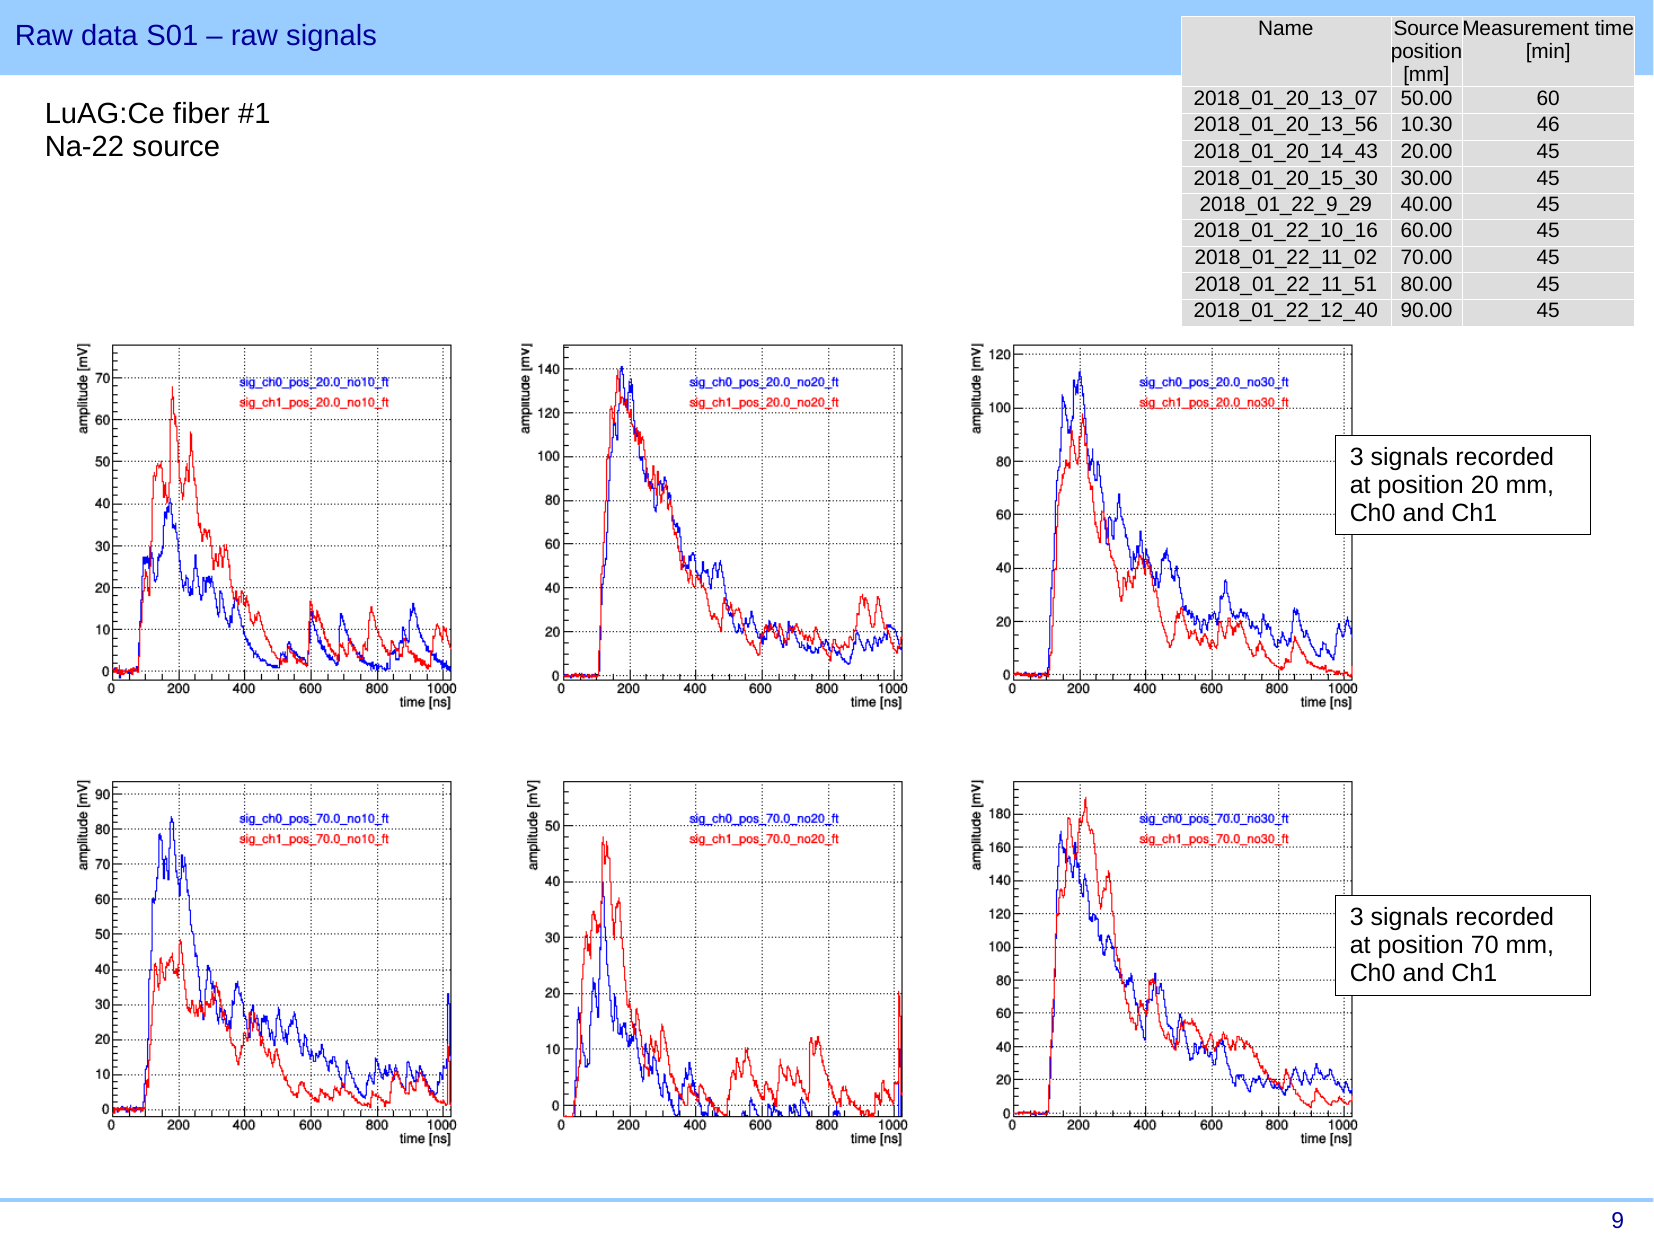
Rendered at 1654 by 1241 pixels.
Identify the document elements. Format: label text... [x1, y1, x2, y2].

table_cell 50.00 [1392, 87, 1462, 113]
table_cell 40.00 [1392, 194, 1462, 219]
text_box LuAG:Ce fiber #1 Na-22 source [30, 90, 316, 171]
table_cell 20.00 [1392, 141, 1462, 166]
text_box [0, 0, 1654, 76]
table_cell 2018_01_20_15_30 [1182, 167, 1391, 193]
table_cell 45 [1463, 300, 1634, 326]
table_cell 45 [1463, 220, 1634, 246]
table_cell 46 [1463, 114, 1634, 140]
table_header Source position [mm] [1392, 17, 1462, 86]
table_cell 45 [1463, 141, 1634, 166]
table_cell 30.00 [1392, 167, 1462, 193]
table_cell 2018_01_22_12_40 [1182, 300, 1391, 326]
table_cell 45 [1463, 194, 1634, 219]
text_box 9 [1590, 1200, 1654, 1241]
table_cell 2018_01_22_10_16 [1182, 220, 1391, 246]
table_cell 10.30 [1392, 114, 1462, 140]
table_cell 45 [1463, 273, 1634, 299]
text_box Raw data S01 – raw signals [0, 11, 1096, 60]
text_box 3 signals recorded at position 20 mm, Ch0 and Ch1 [1335, 435, 1591, 535]
picture [58, 295, 1409, 1168]
table_cell 2018_01_22_11_51 [1182, 273, 1391, 299]
table_cell 2018_01_22_9_29 [1182, 194, 1391, 219]
table_cell 45 [1463, 167, 1634, 193]
table_cell 2018_01_22_11_02 [1182, 247, 1391, 272]
table_cell 45 [1463, 247, 1634, 272]
table_cell 60 [1463, 87, 1634, 113]
text_box 3 signals recorded at position 70 mm, Ch0 and Ch1 [1335, 895, 1591, 996]
table_cell 2018_01_20_14_43 [1182, 141, 1391, 166]
table_cell 2018_01_20_13_07 [1182, 87, 1391, 113]
table_cell 80.00 [1392, 273, 1462, 299]
table_cell 2018_01_20_13_56 [1182, 114, 1391, 140]
table_header Measurement time [min] [1463, 17, 1634, 86]
table_cell 90.00 [1392, 300, 1462, 326]
table_header Name [1182, 17, 1391, 86]
table_cell 70.00 [1392, 247, 1462, 272]
table_cell 60.00 [1392, 220, 1462, 246]
